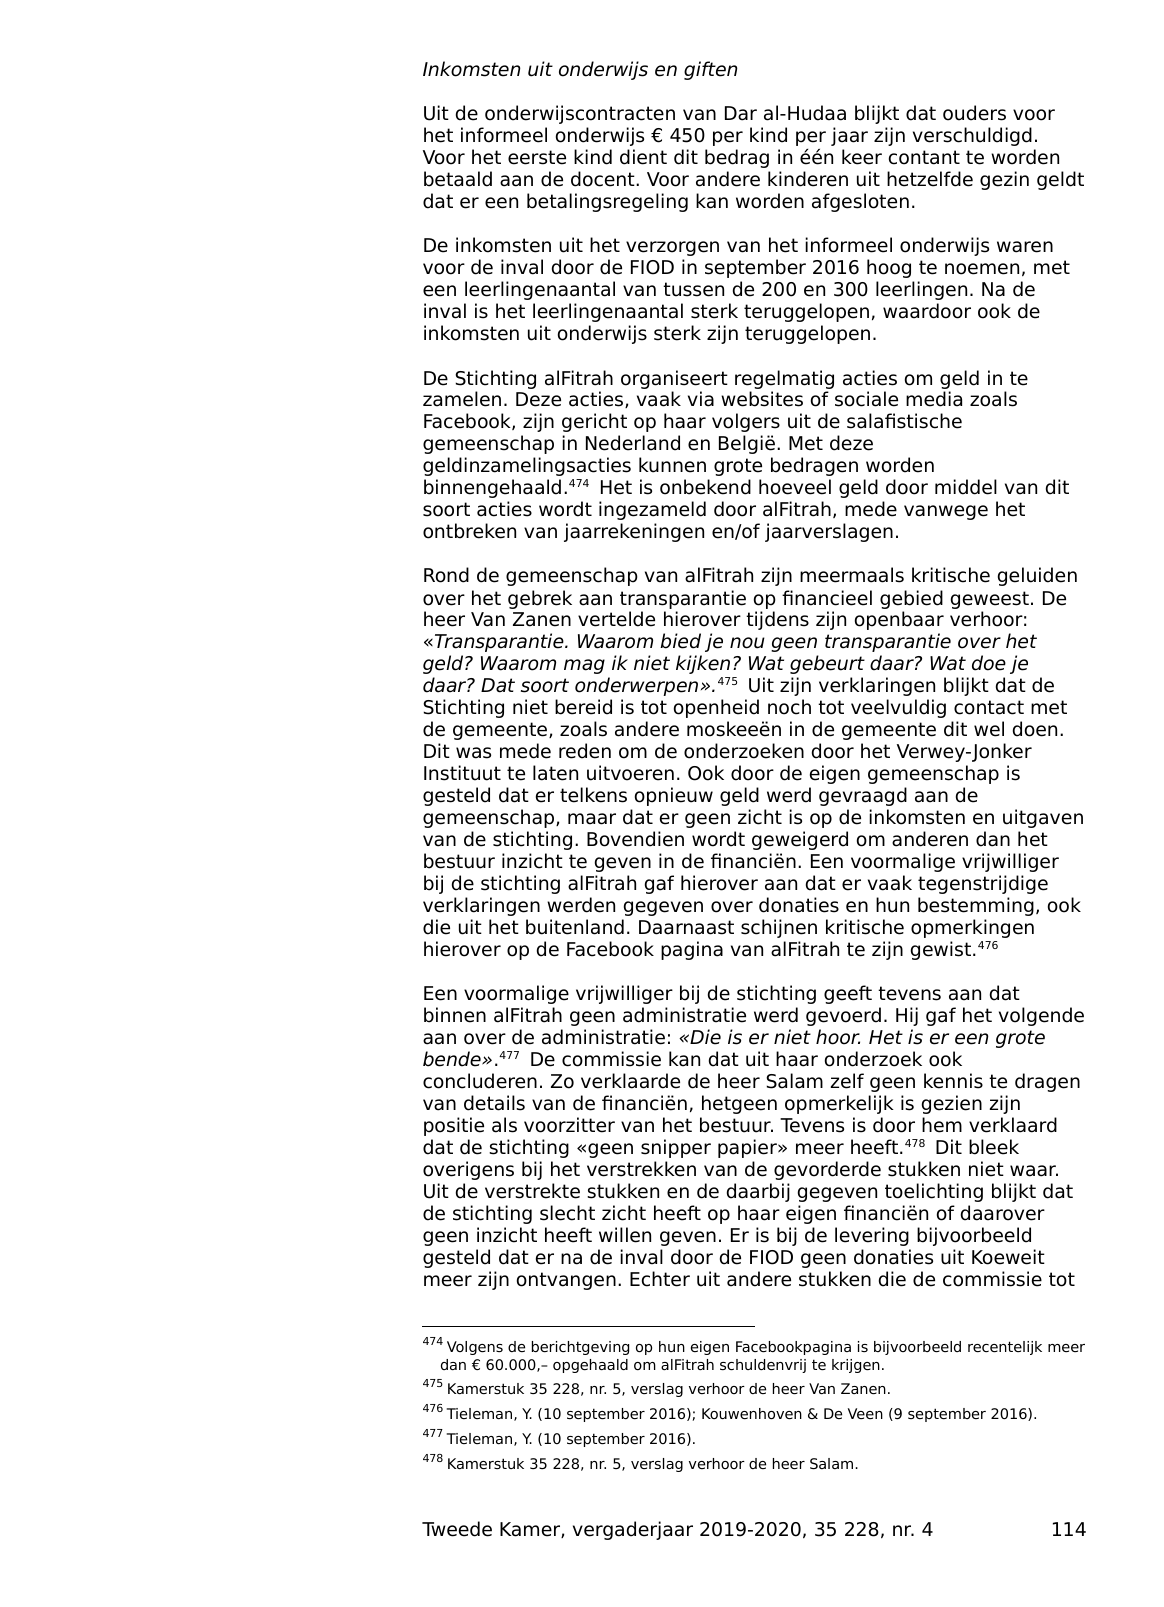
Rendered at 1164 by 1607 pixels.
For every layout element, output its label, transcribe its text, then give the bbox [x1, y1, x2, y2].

text Tieleman, Y. (10 september 2016). [422, 1427, 1087, 1449]
subtitle Inkomsten uit onderwijs en giften [422, 59, 1087, 81]
text Volgens de berichtgeving op hun eigen Facebookpagina is bijvoorbeeld recentelijk meer dan € 60.000,– opgehaald om alFitrah schuldenvrij te krijgen. [422, 1335, 1087, 1374]
text De inkomsten uit het verzorgen van het informeel onderwijs waren voor de inval door de FIOD in september 2016 hoog te noemen, met een leerlingenaantal van tussen de 200 en 300 leerlingen. Na de inval is het leerlingenaantal sterk teruggelopen, waardoor ook de inkomsten uit onderwijs sterk zijn teruggelopen. [422, 235, 1087, 345]
text Kamerstuk 35 228, nr. 5, verslag verhoor de heer Salam. [422, 1452, 1087, 1474]
text De Stichting alFitrah organiseert regelmatig acties om geld in te zamelen. Deze acties, vaak via websites of sociale media zoals Facebook, zijn gericht op haar volgers uit de salafistische gemeenschap in Nederland en België. Met deze geldinzamelingsacties kunnen grote bedragen worden binnengehaald. Het is onbekend hoeveel geld door middel van dit soort acties wordt ingezameld door alFitrah, mede vanwege het ontbreken van jaarrekeningen en/of jaarverslagen. [422, 367, 1087, 543]
text Tieleman, Y. (10 september 2016); Kouwenhoven & De Veen (9 september 2016). [422, 1402, 1087, 1424]
text Een voormalige vrijwilliger bij de stichting geeft tevens aan dat binnen alFitrah geen administratie werd gevoerd. Hij gaf het volgende aan over de administratie: «Die is er niet hoor. Het is er een grote bende». De commissie kan dat uit haar onderzoek ook concluderen. Zo verklaarde de heer Salam zelf geen kennis te dragen van details van de financiën, hetgeen opmerkelijk is gezien zijn positie als voorzitter van het bestuur. Tevens is door hem verklaard dat de stichting «geen snipper papier» meer heeft. Dit bleek overigens bij het verstrekken van de gevorderde stukken niet waar. Uit de verstrekte stukken en de daarbij gegeven toelichting blijkt dat de stichting slecht zicht heeft op haar eigen financiën of daarover geen inzicht heeft willen geven. Er is bij de levering bijvoorbeeld gesteld dat er na de inval door de FIOD geen donaties uit Koeweit meer zijn ontvangen. Echter uit andere stukken die de commissie tot [422, 983, 1087, 1291]
text Kamerstuk 35 228, nr. 5, verslag verhoor de heer Van Zanen. [422, 1377, 1087, 1399]
text Rond de gemeenschap van alFitrah zijn meermaals kritische geluiden over het gebrek aan transparantie op financieel gebied geweest. De heer Van Zanen vertelde hierover tijdens zijn openbaar verhoor: «Transparantie. Waarom bied je nou geen transparantie over het geld? Waarom mag ik niet kijken? Wat gebeurt daar? Wat doe je daar? Dat soort onderwerpen». Uit zijn verklaringen blijkt dat de Stichting niet bereid is tot openheid noch tot veelvuldig contact met de gemeente, zoals andere moskeeën in de gemeente dit wel doen. Dit was mede reden om de onderzoeken door het Verwey-Jonker Instituut te laten uitvoeren. Ook door de eigen gemeenschap is gesteld dat er telkens opnieuw geld werd gevraagd aan de gemeenschap, maar dat er geen zicht is op de inkomsten en uitgaven van de stichting. Bovendien wordt geweigerd om anderen dan het bestuur inzicht te geven in de financiën. Een voormalige vrijwilliger bij de stichting alFitrah gaf hierover aan dat er vaak tegenstrijdige verklaringen werden gegeven over donaties en hun bestemming, ook die uit het buitenland. Daarnaast schijnen kritische opmerkingen hierover op de Facebook pagina van alFitrah te zijn gewist. [422, 565, 1087, 961]
text Uit de onderwijscontracten van Dar al-Hudaa blijkt dat ouders voor het informeel onderwijs € 450 per kind per jaar zijn verschuldigd. Voor het eerste kind dient dit bedrag in één keer contant te worden betaald aan de docent. Voor andere kinderen uit hetzelfde gezin geldt dat er een betalingsregeling kan worden afgesloten. [422, 103, 1087, 213]
